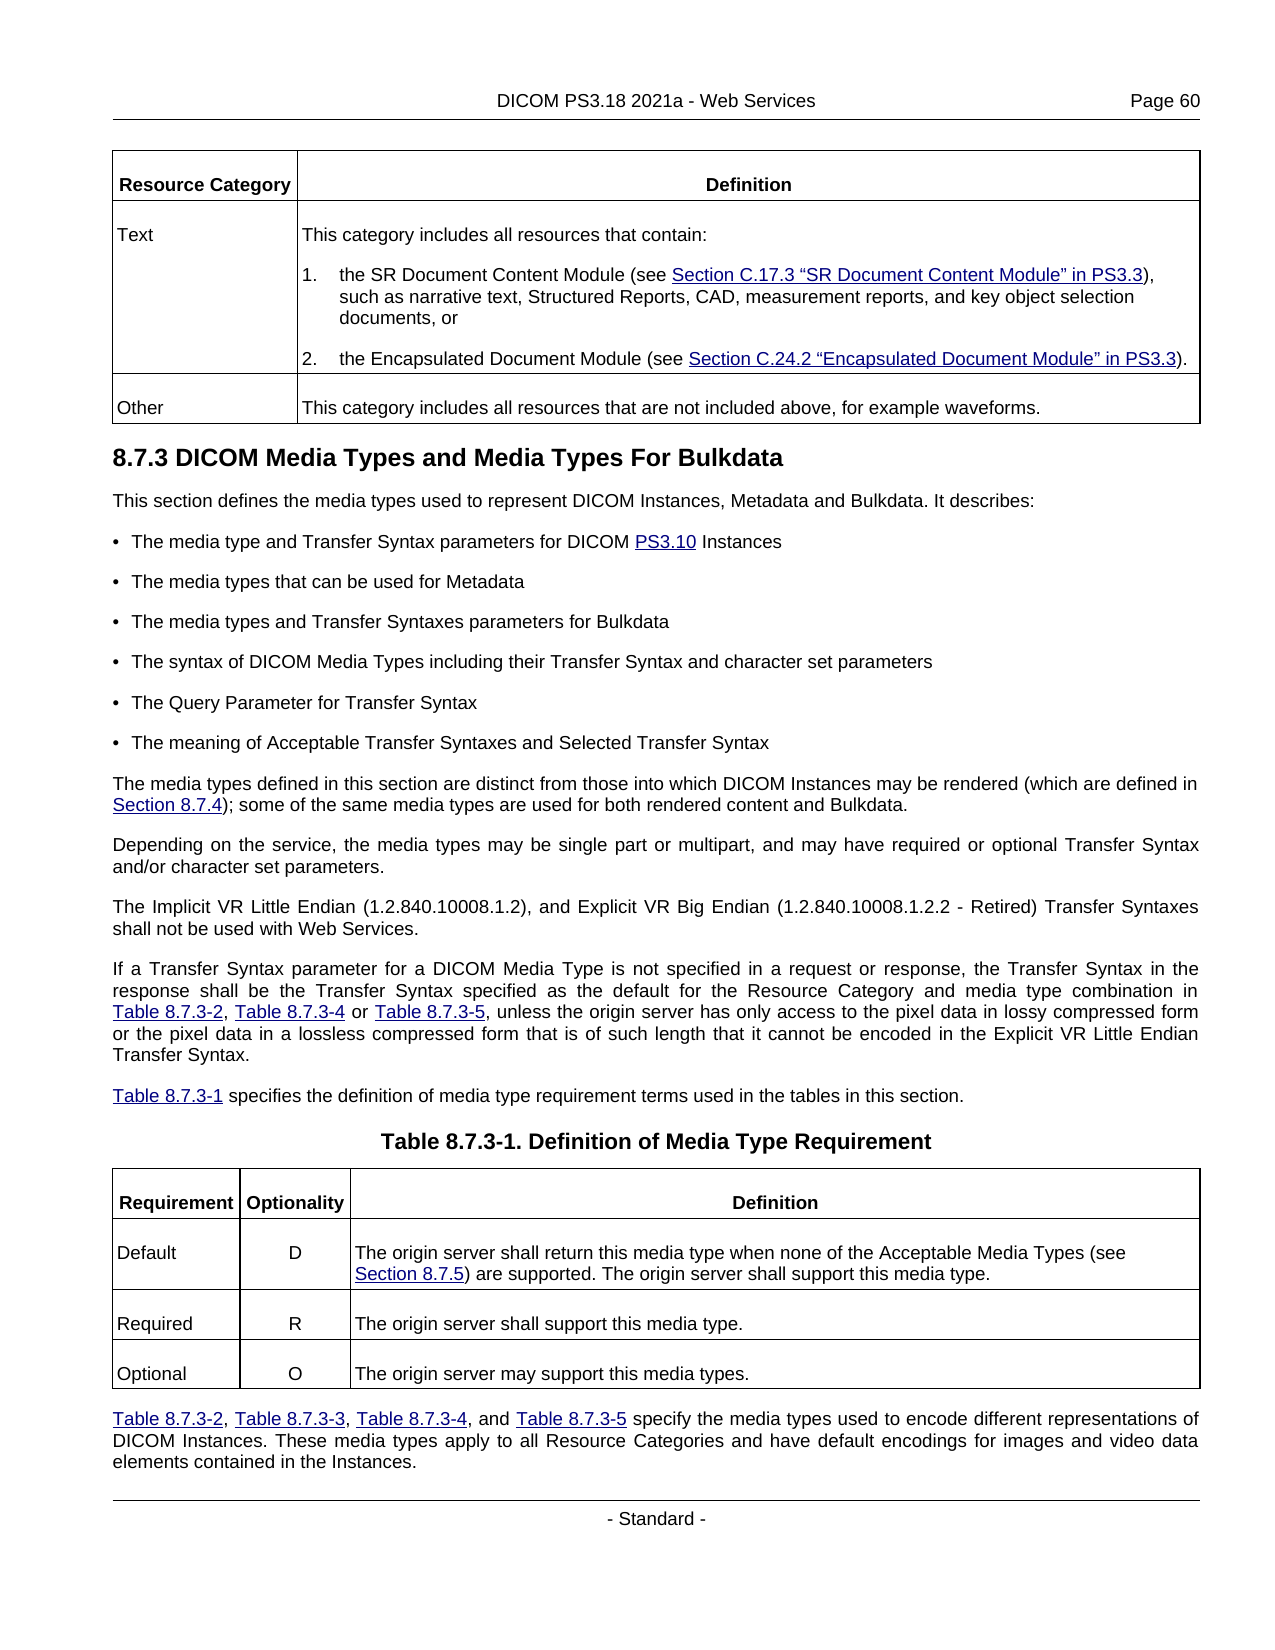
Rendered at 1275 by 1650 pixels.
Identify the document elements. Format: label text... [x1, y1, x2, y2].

table_cell Optional [113, 1340, 239, 1388]
table_cell The origin server may support this media types. [351, 1340, 1199, 1388]
table_header Requirement [113, 1169, 239, 1218]
text • The meaning of Acceptable Transfer Syntaxes and Selected Transfer Syntax [112, 732, 1200, 753]
text Table 8.7.3-2, Table 8.7.3-3, Table 8.7.3-4, and Table 8.7.3-5 specify the media types used to encode different representations of DICOM Instances. These media types apply to all Resource Categories and have default encodings for images and video data elements contained in the Instances. [112, 1408, 1200, 1473]
table_cell This category includes all resources that contain: 1. the SR Document Content Module (see Section C.17.3 “SR Document Content Module” in PS3.3), such as narrative text, Structured Reports, CAD, measurement reports, and key object selection documents, or 2. the Encapsulated Document Module (see Section C.24.2 “Encapsulated Document Module” in PS3.3). [298, 201, 1199, 373]
table_cell R [241, 1290, 350, 1338]
text The media types defined in this section are distinct from those into which DICOM Instances may be rendered (which are defined in Section 8.7.4); some of the same media types are used for both rendered content and Bulkdata. [112, 772, 1200, 815]
text If a Transfer Syntax parameter for a DICOM Media Type is not specified in a request or response, the Transfer Syntax in the response shall be the Transfer Syntax specified as the default for the Resource Category and media type combination in Table 8.7.3-2, Table 8.7.3-4 or Table 8.7.3-5, unless the origin server has only access to the pixel data in lossy compressed form or the pixel data in a lossless compressed form that is of such length that it cannot be encoded in the Explicit VR Little Endian Transfer Syntax. [112, 958, 1200, 1066]
text Table 8.7.3-1 specifies the definition of media type requirement terms used in the tables in this section. [112, 1084, 1200, 1106]
table_header Definition [298, 151, 1199, 200]
text 8.7.3 DICOM Media Types and Media Types For Bulkdata [112, 443, 1200, 471]
table_cell O [241, 1340, 350, 1388]
table_cell Text [113, 201, 297, 373]
text • The media type and Transfer Syntax parameters for DICOM PS3.10 Instances [112, 530, 1200, 552]
table_cell The origin server shall return this media type when none of the Acceptable Media Types (see Section 8.7.5) are supported. The origin server shall support this media type. [351, 1219, 1199, 1289]
text • The media types and Transfer Syntaxes parameters for Bulkdata [112, 611, 1200, 633]
table_cell Default [113, 1219, 239, 1289]
table_header Optionality [241, 1169, 350, 1218]
text Depending on the service, the media types may be single part or multipart, and may have required or optional Transfer Syntax and/or character set parameters. [112, 834, 1200, 877]
text This section defines the media types used to represent DICOM Instances, Metadata and Bulkdata. It describes: [112, 490, 1200, 512]
table_header Definition [351, 1169, 1199, 1218]
table_cell D [241, 1219, 350, 1289]
table_cell The origin server shall support this media type. [351, 1290, 1199, 1338]
table_cell Other [113, 374, 297, 423]
text • The media types that can be used for Metadata [112, 571, 1200, 592]
table_cell Required [113, 1290, 239, 1338]
table_cell This category includes all resources that are not included above, for example waveforms. [298, 374, 1199, 423]
text • The syntax of DICOM Media Types including their Transfer Syntax and character set parameters [112, 651, 1200, 673]
text • The Query Parameter for Transfer Syntax [112, 692, 1200, 713]
table_header Resource Category [113, 151, 297, 200]
text Table 8.7.3-1. Definition of Media Type Requirement [112, 1128, 1200, 1154]
text The Implicit VR Little Endian (1.2.840.10008.1.2), and Explicit VR Big Endian (1.2.840.10008.1.2.2 - Retired) Transfer Syntaxes shall not be used with Web Services. [112, 896, 1200, 939]
